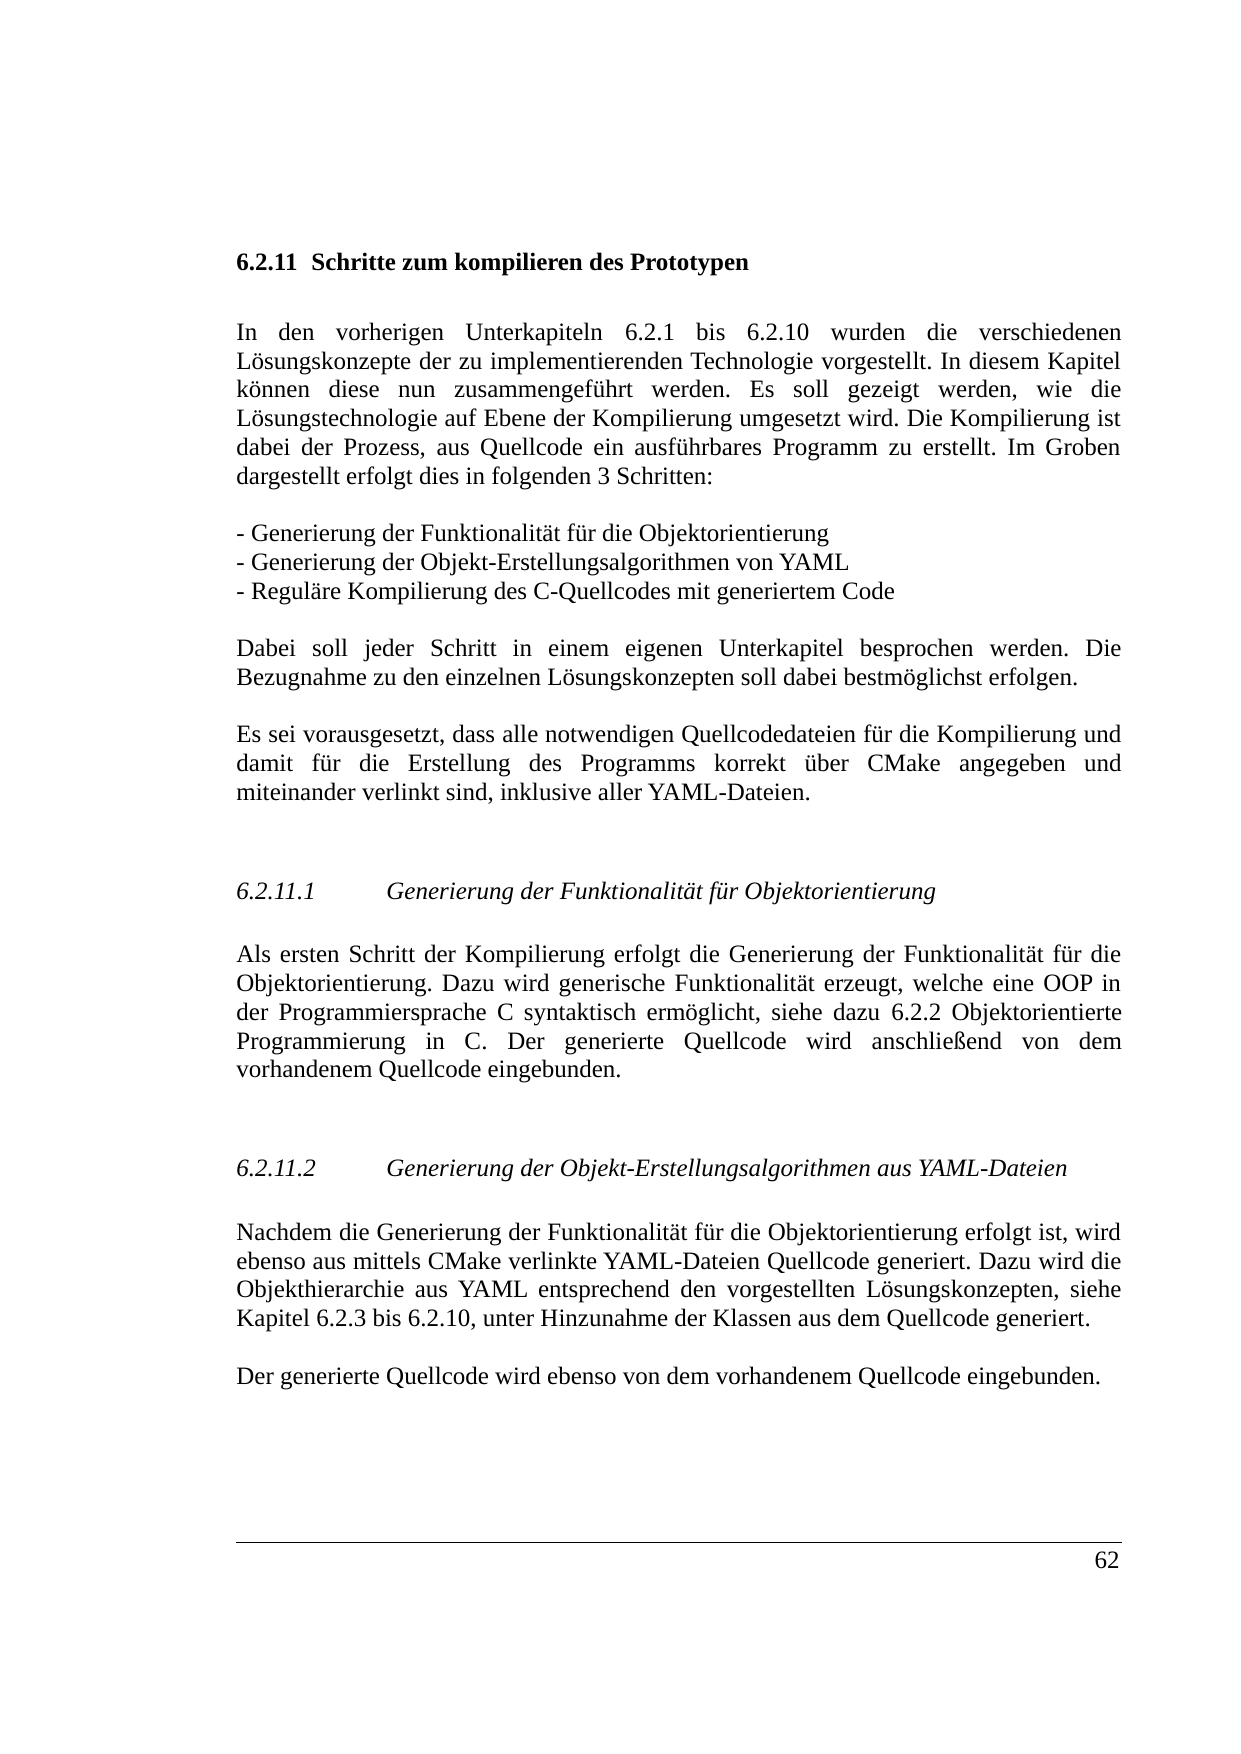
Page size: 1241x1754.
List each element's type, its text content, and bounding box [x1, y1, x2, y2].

text Nachdem die Generierung der Funktionalität für die Objektorientierung erfolgt ist, wird ebenso aus mittels CMake verlinkte YAML-Dateien Quellcode generiert. Dazu wird die Objekthierarchie aus YAML entsprechend den vorgestellten Lösungskonzepten, siehe Kapitel 6.2.3 bis 6.2.10, unter Hinzunahme der Klassen aus dem Quellcode generiert. [236, 1217, 1122, 1332]
text Dabei soll jeder Schritt in einem eigenen Unterkapitel besprochen werden. Die Bezugnahme zu den einzelnen Lösungskonzepten soll dabei bestmöglichst erfolgen. [236, 633, 1122, 691]
text In den vorherigen Unterkapiteln 6.2.1 bis 6.2.10 wurden die verschiedenen Lösungskonzepte der zu implementierenden Technologie vorgestellt. In diesem Kapitel können diese nun zusammengeführt werden. Es soll gezeigt werden, wie die Lösungstechnologie auf Ebene der Kompilierung umgesetzt wird. Die Kompilierung ist dabei der Prozess, aus Quellcode ein ausführbares Programm zu erstellt. Im Groben dargestellt erfolgt dies in folgenden 3 Schritten: [236, 317, 1122, 489]
subtitle Generierung der Objekt-Erstellungsalgorithmen aus YAML-Dateien [236, 1153, 1122, 1182]
text - Generierung der Funktionalität für die Objektorientierung [236, 518, 1122, 547]
text Als ersten Schritt der Kompilierung erfolgt die Generierung der Funktionalität für die Objektorientierung. Dazu wird generische Funktionalität erzeugt, welche eine OOP in der Programmiersprache C syntaktisch ermöglicht, siehe dazu 6.2.2 Objektorientierte Programmierung in C. Der generierte Quellcode wird anschließend von dem vorhandenem Quellcode eingebunden. [236, 939, 1122, 1083]
text Es sei vorausgesetzt, dass alle notwendigen Quellcodedateien für die Kompilierung und damit für die Erstellung des Programms korrekt über CMake angegeben und miteinander verlinkt sind, inklusive aller YAML-Dateien. [236, 719, 1122, 806]
subtitle Schritte zum kompilieren des Prototypen [236, 247, 1122, 276]
text - Reguläre Kompilierung des C-Quellcodes mit generiertem Code [236, 576, 1122, 604]
text - Generierung der Objekt-Erstellungsalgorithmen von YAML [236, 547, 1122, 576]
text Der generierte Quellcode wird ebenso von dem vorhandenem Quellcode eingebunden. [236, 1361, 1122, 1389]
subtitle Generierung der Funktionalität für Objektorientierung [236, 876, 1122, 904]
